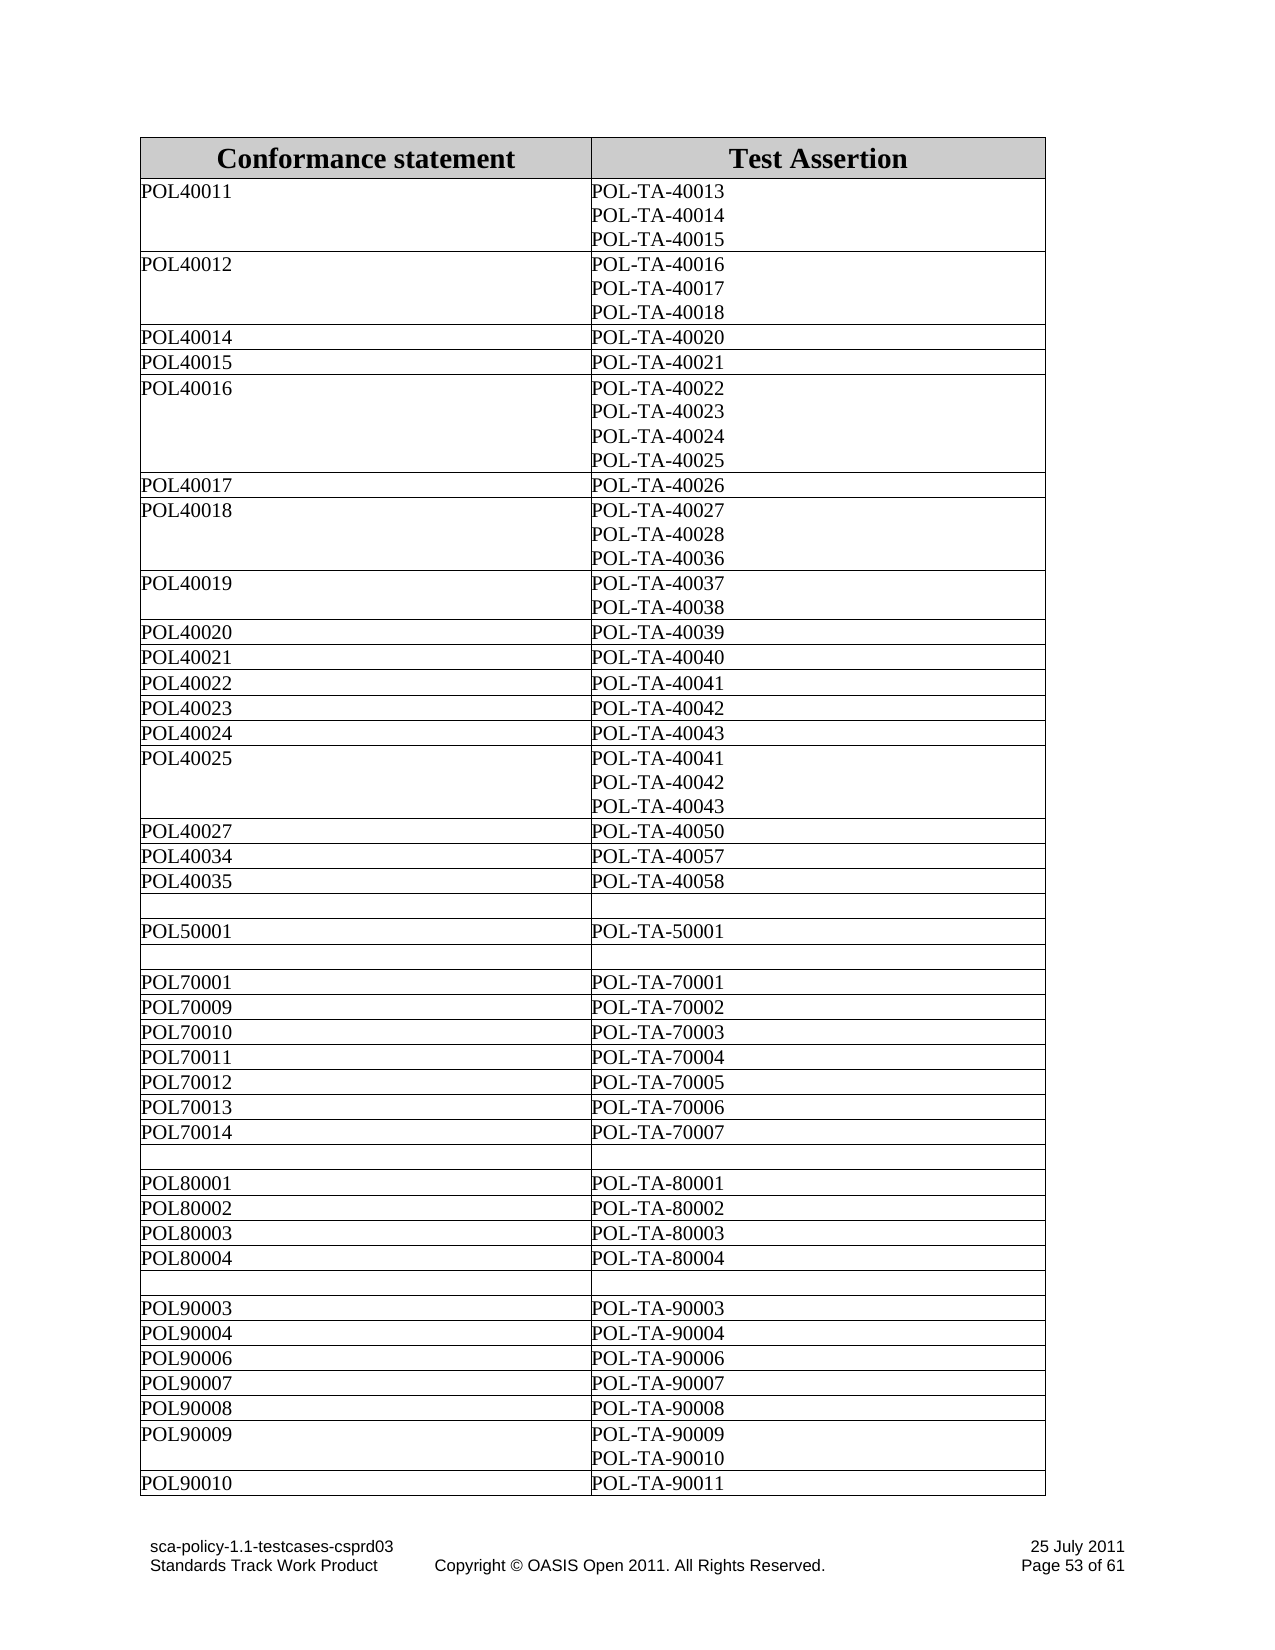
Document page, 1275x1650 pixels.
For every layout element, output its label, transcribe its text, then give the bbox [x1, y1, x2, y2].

table_cell POL40016 [141, 375, 591, 472]
table_cell POL-TA-90006 [592, 1346, 1045, 1370]
table_cell POL80004 [141, 1246, 591, 1270]
table_cell POL-TA-40042 [592, 696, 1045, 719]
table_cell POL70012 [141, 1070, 591, 1094]
table_cell POL-TA-70002 [592, 995, 1045, 1019]
table_cell POL-TA-80004 [592, 1246, 1045, 1270]
table_cell POL70011 [141, 1045, 591, 1069]
table_cell [141, 1145, 591, 1169]
table_cell POL-TA-40016 POL-TA-40017 POL-TA-40018 [592, 252, 1045, 324]
table_cell POL40018 [141, 498, 591, 570]
table_cell POL-TA-90004 [592, 1321, 1045, 1345]
table_cell POL-TA-40041 POL-TA-40042 POL-TA-40043 [592, 746, 1045, 818]
table_cell POL40034 [141, 844, 591, 868]
table_cell POL40015 [141, 350, 591, 374]
table_cell POL40023 [141, 696, 591, 719]
table_cell POL80003 [141, 1221, 591, 1245]
table_cell POL90004 [141, 1321, 591, 1345]
table_cell POL80001 [141, 1170, 591, 1194]
table_cell POL-TA-80003 [592, 1221, 1045, 1245]
table_cell POL40021 [141, 645, 591, 669]
table_cell POL-TA-70007 [592, 1120, 1045, 1144]
table_cell POL-TA-90007 [592, 1371, 1045, 1395]
table_cell [141, 1271, 591, 1295]
table_cell POL90007 [141, 1371, 591, 1395]
table_cell POL70001 [141, 970, 591, 994]
table_cell POL90008 [141, 1396, 591, 1420]
table_cell POL-TA-40058 [592, 869, 1045, 893]
table_cell POL70009 [141, 995, 591, 1019]
table_cell POL40035 [141, 869, 591, 893]
table_cell POL-TA-40020 [592, 325, 1045, 349]
table_cell POL-TA-70003 [592, 1020, 1045, 1044]
table_cell POL70014 [141, 1120, 591, 1144]
table_cell POL-TA-40039 [592, 620, 1045, 644]
table_cell POL90006 [141, 1346, 591, 1370]
table_cell [592, 1271, 1045, 1295]
table_cell POL50001 [141, 919, 591, 943]
table_cell POL-TA-40037 POL-TA-40038 [592, 571, 1045, 619]
table_cell POL40022 [141, 670, 591, 694]
table_cell [141, 945, 591, 968]
table_cell POL-TA-40057 [592, 844, 1045, 868]
table_cell POL-TA-80002 [592, 1196, 1045, 1219]
table_cell POL-TA-80001 [592, 1170, 1045, 1194]
table_cell POL40019 [141, 571, 591, 619]
table_cell POL-TA-40022 POL-TA-40023 POL-TA-40024 POL-TA-40025 [592, 375, 1045, 472]
table_cell POL90003 [141, 1296, 591, 1320]
table_cell POL-TA-70001 [592, 970, 1045, 994]
table_cell POL-TA-90008 [592, 1396, 1045, 1420]
table_cell [592, 894, 1045, 918]
table_cell POL70013 [141, 1095, 591, 1119]
table_cell POL-TA-50001 [592, 919, 1045, 943]
table_cell [592, 945, 1045, 968]
table_cell POL-TA-70004 [592, 1045, 1045, 1069]
table_header Test Assertion [592, 138, 1045, 178]
table_cell POL-TA-40041 [592, 670, 1045, 694]
table_cell POL90009 [141, 1421, 591, 1469]
table_cell POL40024 [141, 721, 591, 745]
table_cell POL-TA-40026 [592, 473, 1045, 497]
table_cell POL90010 [141, 1471, 591, 1495]
table_cell POL40014 [141, 325, 591, 349]
table_cell [592, 1145, 1045, 1169]
table_header Conformance statement [141, 138, 591, 178]
table_cell POL40011 [141, 179, 591, 251]
table_cell POL-TA-40013 POL-TA-40014 POL-TA-40015 [592, 179, 1045, 251]
table_cell POL-TA-40021 [592, 350, 1045, 374]
table_cell POL40020 [141, 620, 591, 644]
table_cell POL-TA-70005 [592, 1070, 1045, 1094]
table_cell POL70010 [141, 1020, 591, 1044]
table_cell POL-TA-90003 [592, 1296, 1045, 1320]
table_cell POL80002 [141, 1196, 591, 1219]
table_cell POL40012 [141, 252, 591, 324]
table_cell POL-TA-90009 POL-TA-90010 [592, 1421, 1045, 1469]
table_cell POL40025 [141, 746, 591, 818]
table_cell POL40027 [141, 819, 591, 843]
table_cell POL40017 [141, 473, 591, 497]
table_cell POL-TA-90011 [592, 1471, 1045, 1495]
table_cell POL-TA-70006 [592, 1095, 1045, 1119]
table_cell POL-TA-40040 [592, 645, 1045, 669]
table_cell POL-TA-40027 POL-TA-40028 POL-TA-40036 [592, 498, 1045, 570]
table_cell [141, 894, 591, 918]
table_cell POL-TA-40043 [592, 721, 1045, 745]
table_cell POL-TA-40050 [592, 819, 1045, 843]
